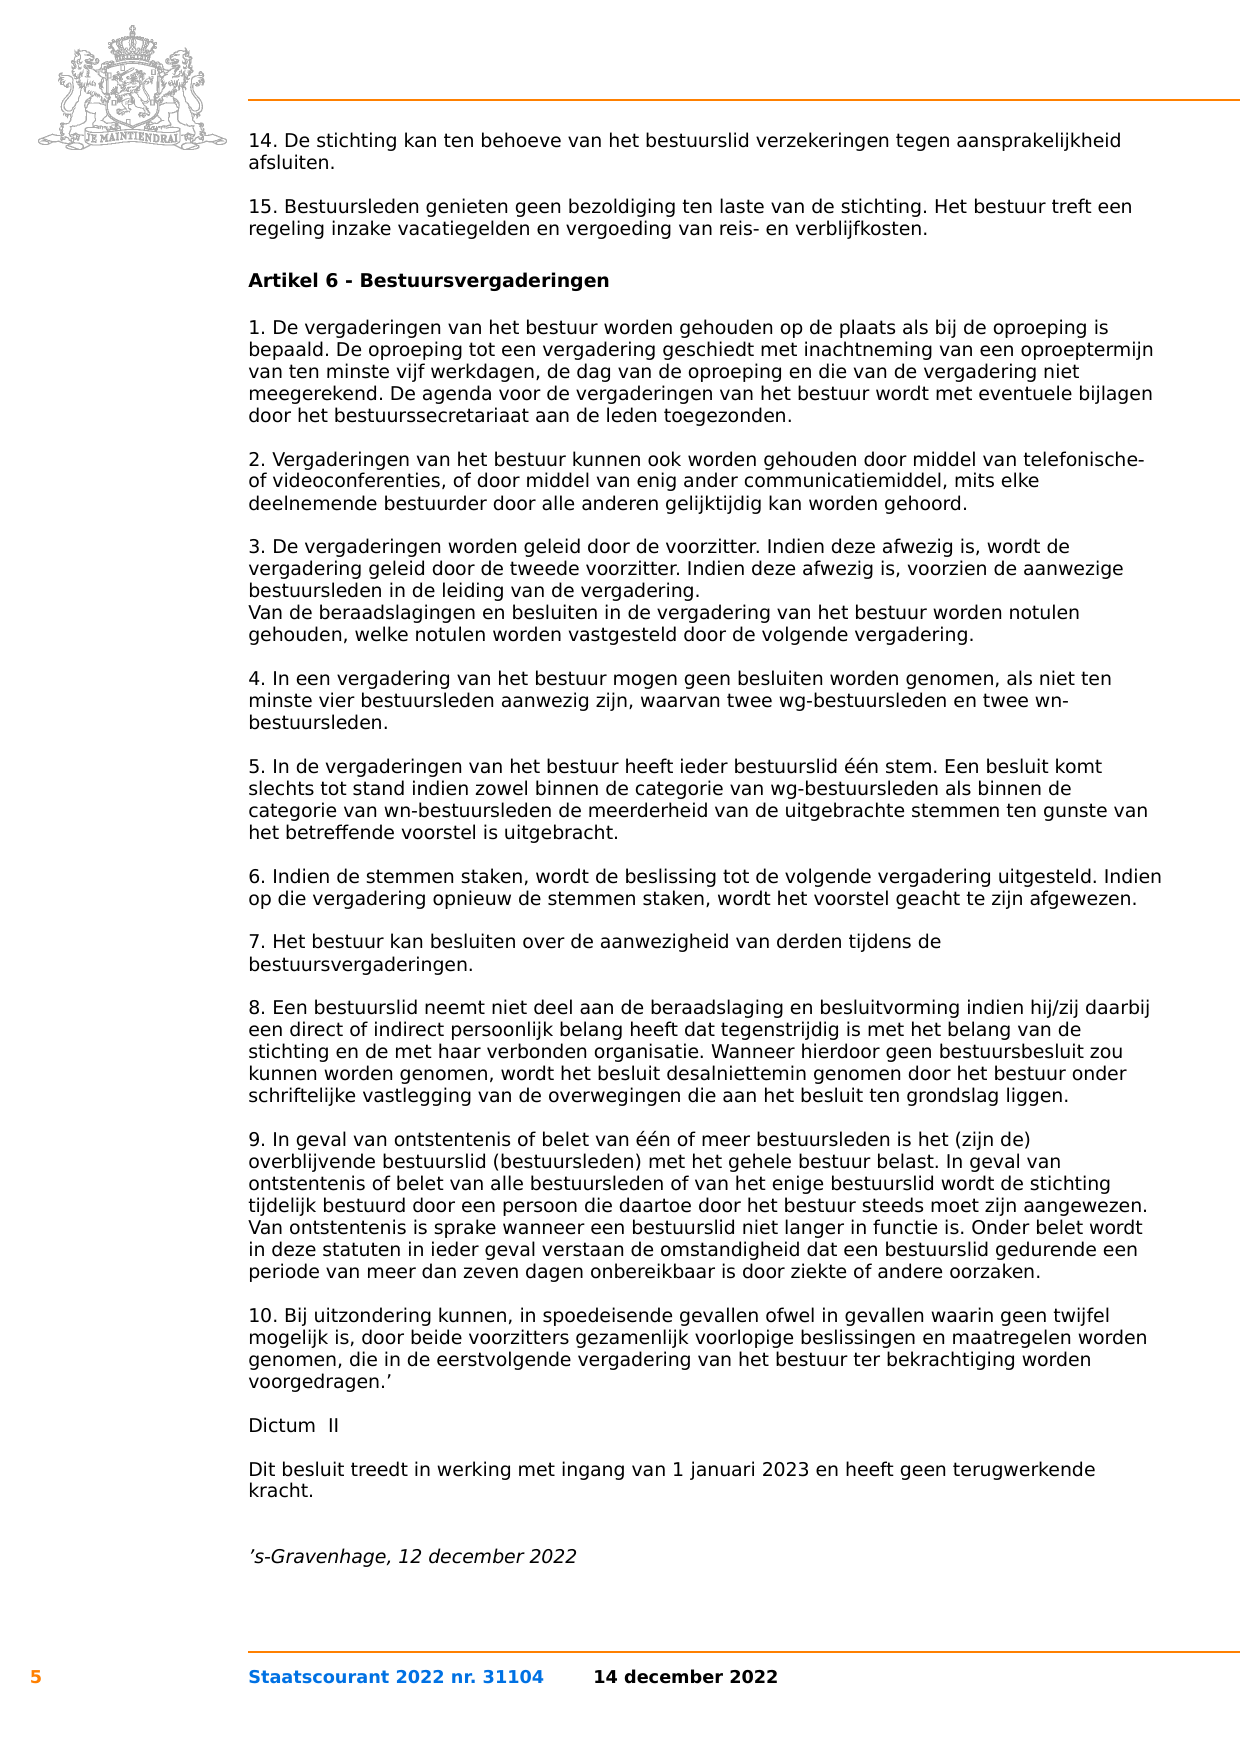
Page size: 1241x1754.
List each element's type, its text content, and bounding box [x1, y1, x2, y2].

text 14. De stichting kan ten behoeve van het bestuurslid verzekeringen tegen aansprakelijkheid afsluiten. [248, 130, 1163, 174]
text 5. In de vergaderingen van het bestuur heeft ieder bestuurslid één stem. Een besluit komt slechts tot stand indien zowel binnen de categorie van wg-bestuursleden als binnen de categorie van wn-bestuursleden de meerderheid van de uitgebrachte stemmen ten gunste van het betreffende voorstel is uitgebracht. [248, 756, 1163, 844]
text 15. Bestuursleden genieten geen bezoldiging ten laste van de stichting. Het bestuur treft een regeling inzake vacatiegelden en vergoeding van reis- en verblijfkosten. [248, 196, 1163, 240]
text 4. In een vergadering van het bestuur mogen geen besluiten worden genomen, als niet ten minste vier bestuursleden aanwezig zijn, waarvan twee wg-bestuursleden en twee wn-bestuursleden. [248, 668, 1163, 734]
picture [38, 25, 227, 150]
text 2. Vergaderingen van het bestuur kunnen ook worden gehouden door middel van telefonische- of videoconferenties, of door middel van enig ander communicatiemiddel, mits elke deelnemende bestuurder door alle anderen gelijktijdig kan worden gehoord. [248, 448, 1163, 514]
text 6. Indien de stemmen staken, wordt de beslissing tot de volgende vergadering uitgesteld. Indien op die vergadering opnieuw de stemmen staken, wordt het voorstel geacht te zijn afgewezen. [248, 866, 1163, 909]
text 1. De vergaderingen van het bestuur worden gehouden op de plaats als bij de oproeping is bepaald. De oproeping tot een vergadering geschiedt met inachtneming van een oproeptermijn van ten minste vijf werkdagen, de dag van de oproeping en die van de vergadering niet meegerekend. De agenda voor de vergaderingen van het bestuur wordt met eventuele bijlagen door het bestuurssecretariaat aan de leden toegezonden. [248, 317, 1163, 427]
text ’s-Gravenhage, 12 december 2022 [248, 1546, 1163, 1568]
subtitle Artikel 6 - Bestuursvergaderingen [248, 270, 1163, 292]
text Dictum II [248, 1414, 1163, 1437]
text 9. In geval van ontstentenis of belet van één of meer bestuursleden is het (zijn de) overblijvende bestuurslid (bestuursleden) met het gehele bestuur belast. In geval van ontstentenis of belet van alle bestuursleden of van het enige bestuurslid wordt de stichting tijdelijk bestuurd door een persoon die daartoe door het bestuur steeds moet zijn aangewezen. Van ontstentenis is sprake wanneer een bestuurslid niet langer in functie is. Onder belet wordt in deze statuten in ieder geval verstaan de omstandigheid dat een bestuurslid gedurende een periode van meer dan zeven dagen onbereikbaar is door ziekte of andere oorzaken. [248, 1129, 1163, 1283]
text 8. Een bestuurslid neemt niet deel aan de beraadslaging en besluitvorming indien hij/zij daarbij een direct of indirect persoonlijk belang heeft dat tegenstrijdig is met het belang van de stichting en de met haar verbonden organisatie. Wanneer hierdoor geen bestuursbesluit zou kunnen worden genomen, wordt het besluit desalniettemin genomen door het bestuur onder schriftelijke vastlegging van de overwegingen die aan het besluit ten grondslag liggen. [248, 997, 1163, 1107]
text 10. Bij uitzondering kunnen, in spoedeisende gevallen ofwel in gevallen waarin geen twijfel mogelijk is, door beide voorzitters gezamenlijk voorlopige beslissingen en maatregelen worden genomen, die in de eerstvolgende vergadering van het bestuur ter bekrachtiging worden voorgedragen.’ [248, 1305, 1163, 1393]
text Van de beraadslagingen en besluiten in de vergadering van het bestuur worden notulen gehouden, welke notulen worden vastgesteld door de volgende vergadering. [248, 602, 1163, 646]
text 7. Het bestuur kan besluiten over de aanwezigheid van derden tijdens de bestuursvergaderingen. [248, 931, 1163, 975]
text Dit besluit treedt in werking met ingang van 1 januari 2023 en heeft geen terugwerkende kracht. [248, 1458, 1163, 1502]
text 3. De vergaderingen worden geleid door de voorzitter. Indien deze afwezig is, wordt de vergadering geleid door de tweede voorzitter. Indien deze afwezig is, voorzien de aanwezige bestuursleden in de leiding van de vergadering. [248, 536, 1163, 602]
